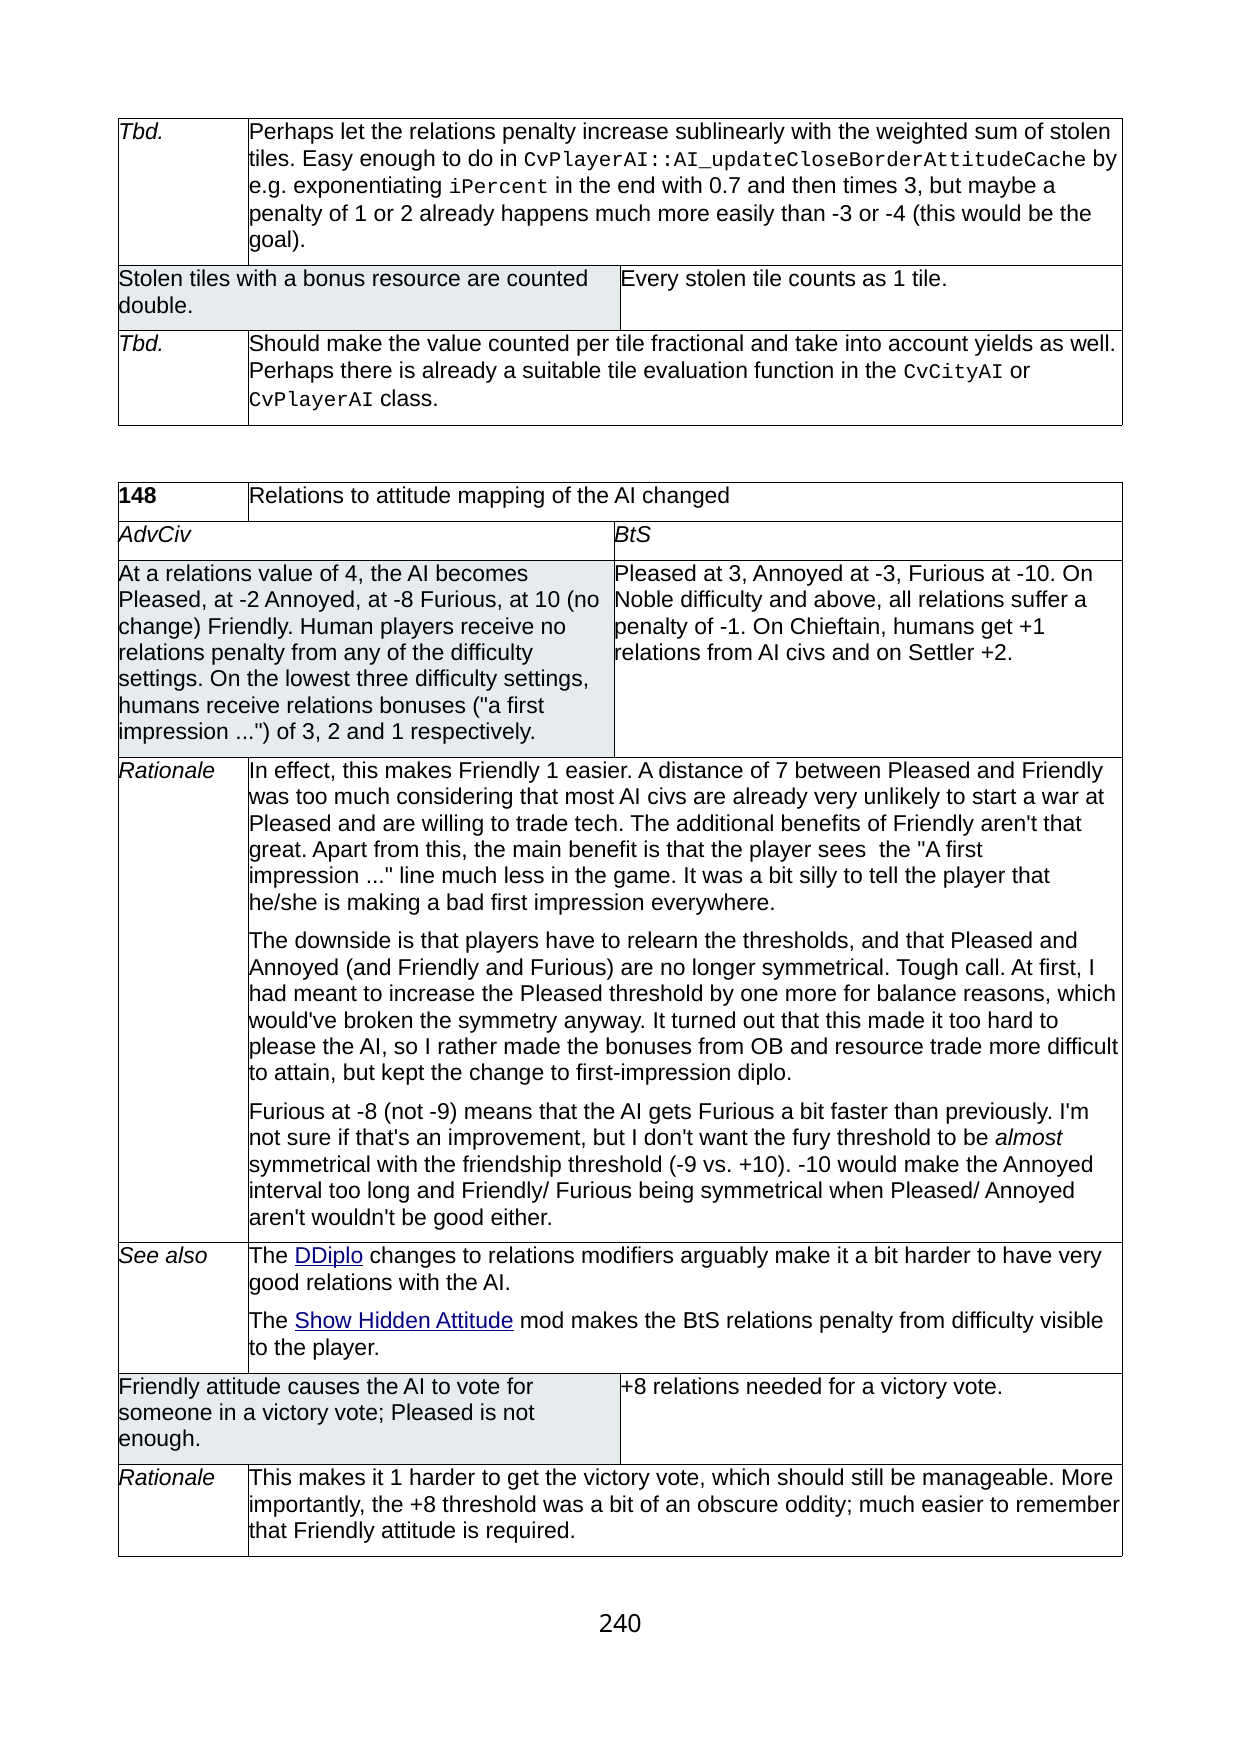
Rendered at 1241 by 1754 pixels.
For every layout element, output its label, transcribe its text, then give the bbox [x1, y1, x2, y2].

table_header Relations to attitude mapping of the AI changed [249, 483, 1122, 521]
table_cell Should make the value counted per tile fractional and take into account yields as well. Perhaps there is already a suitable tile evaluation function in the CvCityAI or CvPlayerAI class. [249, 331, 1122, 424]
table_cell This makes it 1 harder to get the victory vote, which should still be manageable. More importantly, the +8 threshold was a bit of an obscure oddity; much easier to remember that Friendly attitude is required. [249, 1465, 1122, 1556]
table_cell Perhaps let the relations penalty increase sublinearly with the weighted sum of stolen tiles. Easy enough to do in CvPlayerAI::AI_updateCloseBorderAttitudeCache by e.g. exponentiating iPercent in the end with 0.7 and then times 3, but maybe a penalty of 1 or 2 already happens much more easily than -3 or -4 (this would be the goal). [249, 119, 1122, 265]
table_cell +8 relations needed for a victory vote. [621, 1374, 1122, 1464]
table_cell Stolen tiles with a bonus resource are counted double. [119, 266, 620, 330]
table_cell Every stolen tile counts as 1 tile. [621, 266, 1122, 330]
table_cell The DDiplo changes to relations modifiers arguably make it a bit harder to have very good relations with the AI. The Show Hidden Attitude mod makes the BtS relations penalty from difficulty visible to the player. [249, 1243, 1122, 1372]
table_cell Tbd. [119, 119, 248, 265]
table_cell Friendly attitude causes the AI to vote for someone in a victory vote; Pleased is not enough. [119, 1374, 620, 1464]
table_cell In effect, this makes Friendly 1 easier. A distance of 7 between Pleased and Friendly was too much considering that most AI civs are already very unlikely to start a war at Pleased and are willing to trade tech. The additional benefits of Friendly aren't that great. Apart from this, the main benefit is that the player sees the "A first impression ..." line much less in the game. It was a bit silly to tell the player that he/she is making a bad first impression everywhere. The downside is that players have to relearn the thresholds, and that Pleased and Annoyed (and Friendly and Furious) are no longer symmetrical. Tough call. At first, I had meant to increase the Pleased threshold by one more for balance reasons, which would've broken the symmetry anyway. It turned out that this made it too hard to please the AI, so I rather made the bonuses from OB and resource trade more difficult to attain, but kept the change to first-impression diplo. Furious at -8 (not -9) means that the AI gets Furious a bit faster than previously. I'm not sure if that's an improvement, but I don't want the fury threshold to be almost symmetrical with the friendship threshold (-9 vs. +10). -10 would make the Annoyed interval too long and Friendly/ Furious being symmetrical when Pleased/ Annoyed aren't wouldn't be good either. [249, 758, 1122, 1242]
table_cell Tbd. [119, 331, 248, 424]
table_cell Pleased at 3, Annoyed at -3, Furious at -10. On Noble difficulty and above, all relations suffer a penalty of -1. On Chieftain, humans get +1 relations from AI civs and on Settler +2. [615, 561, 1122, 757]
table_cell Rationale [119, 758, 248, 1242]
table_cell Rationale [119, 1465, 248, 1556]
table_cell At a relations value of 4, the AI becomes Pleased, at -2 Annoyed, at -8 Furious, at 10 (no change) Friendly. Human players receive no relations penalty from any of the difficulty settings. On the lowest three difficulty settings, humans receive relations bonuses ("a first impression ...") of 3, 2 and 1 respectively. [119, 561, 614, 757]
table_header 148 [119, 483, 248, 521]
table_cell See also [119, 1243, 248, 1372]
table_cell BtS [615, 522, 1122, 560]
table_cell AdvCiv [119, 522, 614, 560]
